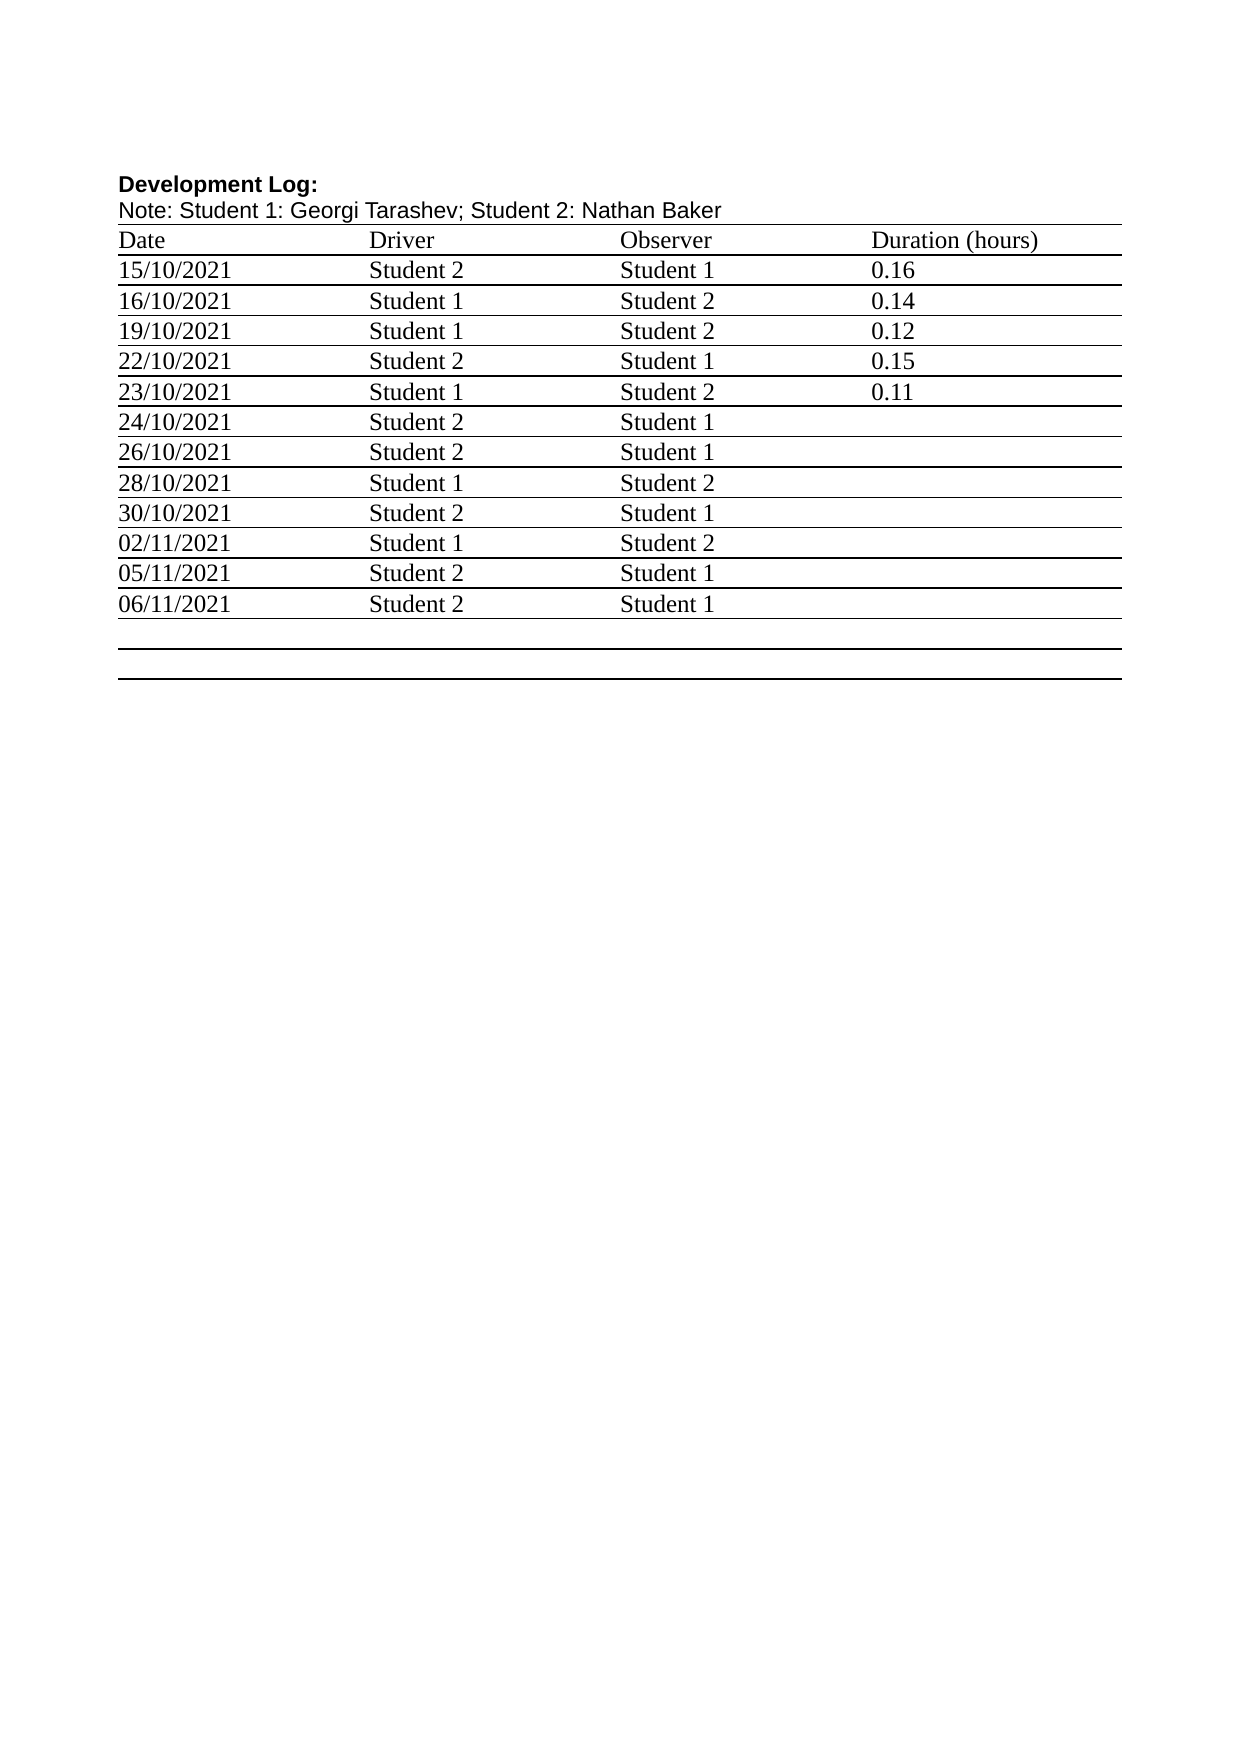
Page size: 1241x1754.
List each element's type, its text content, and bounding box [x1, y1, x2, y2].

table_cell [620, 650, 871, 678]
table_cell Student 1 [620, 346, 871, 375]
table_cell Student 2 [369, 407, 620, 436]
table_cell Student 2 [369, 437, 620, 466]
table_cell [118, 619, 369, 648]
table_cell [871, 589, 1122, 618]
table_cell Student 1 [369, 468, 620, 496]
table_cell [871, 528, 1122, 557]
table_cell [871, 559, 1122, 587]
table_header Driver [369, 225, 620, 254]
table_cell 0.14 [871, 286, 1122, 314]
table_cell Student 2 [369, 256, 620, 284]
table_cell [871, 407, 1122, 436]
table_cell 23/10/2021 [118, 377, 369, 405]
table_cell Student 2 [620, 468, 871, 496]
table_cell [871, 619, 1122, 648]
table_cell [369, 650, 620, 678]
table_cell Student 1 [369, 316, 620, 345]
table_cell Student 1 [620, 437, 871, 466]
table_cell 19/10/2021 [118, 316, 369, 345]
table_cell [369, 619, 620, 648]
table_cell Student 1 [620, 498, 871, 527]
table_cell Student 1 [369, 286, 620, 314]
table_cell [871, 650, 1122, 678]
table_cell 16/10/2021 [118, 286, 369, 314]
table_cell Student 2 [620, 286, 871, 314]
table_header Date [118, 225, 369, 254]
table_cell 15/10/2021 [118, 256, 369, 284]
table_cell Student 1 [369, 377, 620, 405]
table_cell 0.16 [871, 256, 1122, 284]
table_cell Student 2 [620, 528, 871, 557]
table_cell Student 1 [369, 528, 620, 557]
table_cell Student 1 [620, 256, 871, 284]
table_cell [871, 468, 1122, 496]
table_cell 22/10/2021 [118, 346, 369, 375]
table_cell Student 1 [620, 559, 871, 587]
text Note: Student 1: Georgi Tarashev; Student 2: Nathan Baker [118, 197, 1122, 223]
table_cell 24/10/2021 [118, 407, 369, 436]
table_cell Student 2 [369, 559, 620, 587]
table_cell 06/11/2021 [118, 589, 369, 618]
table_cell 30/10/2021 [118, 498, 369, 527]
table_cell 26/10/2021 [118, 437, 369, 466]
table_cell [871, 498, 1122, 527]
table_cell Student 1 [620, 407, 871, 436]
table_cell 0.12 [871, 316, 1122, 345]
table_cell [620, 619, 871, 648]
table_cell Student 2 [369, 589, 620, 618]
table_cell 0.15 [871, 346, 1122, 375]
table_cell 05/11/2021 [118, 559, 369, 587]
table_cell 0.11 [871, 377, 1122, 405]
table_header Observer [620, 225, 871, 254]
table_cell [871, 437, 1122, 466]
table_header Duration (hours) [871, 225, 1122, 254]
table_cell Student 2 [620, 377, 871, 405]
text Development Log: [118, 171, 1122, 197]
table_cell Student 2 [369, 498, 620, 527]
table_cell Student 1 [620, 589, 871, 618]
table_cell Student 2 [369, 346, 620, 375]
table_cell 02/11/2021 [118, 528, 369, 557]
table_cell 28/10/2021 [118, 468, 369, 496]
table_cell Student 2 [620, 316, 871, 345]
table_cell [118, 650, 369, 678]
